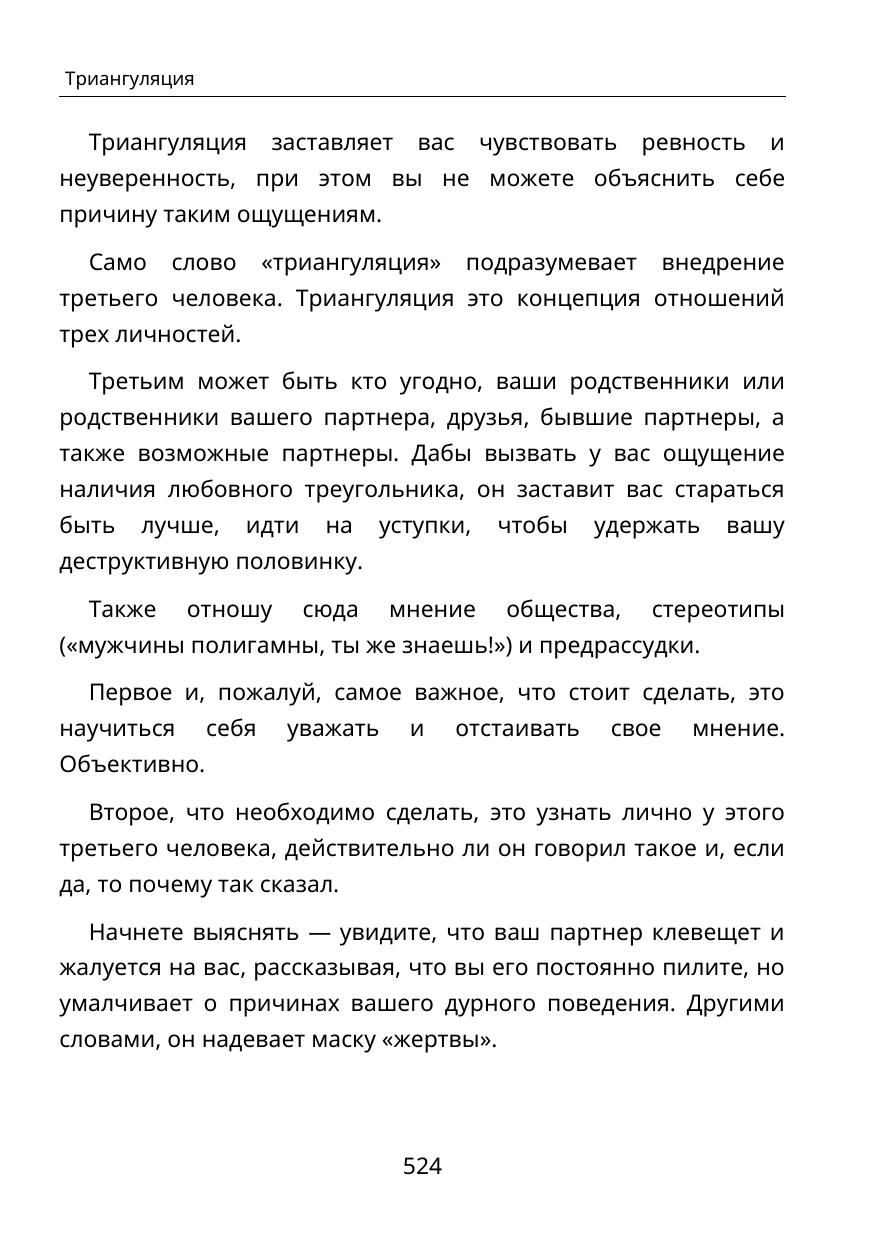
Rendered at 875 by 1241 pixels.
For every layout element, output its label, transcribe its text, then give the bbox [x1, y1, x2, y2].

text Триангуляция заставляет вас чувствовать ревность и неуверенность, при этом вы не можете объяснить себе причину таким ощущениям. [59, 126, 786, 229]
text Начнете выяснять — увидите, что ваш партнер клевещет и жалуется на вас, рассказывая, что вы его постоянно пилите, но умалчивает о причинах вашего дурного поведения. Другими словами, он надевает маску «жертвы». [59, 915, 786, 1054]
text Само слово «триангуляция» подразумевает внедрение третьего человека. Триангуляция это концепция отношений трех личностей. [59, 246, 786, 349]
text Первое и, пожалуй, самое важное, что стоит сделать, это научиться себя уважать и отстаивать свое мнение. Объективно. [59, 676, 786, 779]
text Третьим может быть кто угодно, ваши родственники или родственники вашего партнера, друзья, бывшие партнеры, а также возможные партнеры. Дабы вызвать у вас ощущение наличия любовного треугольника, он заставит вас стараться быть лучше, идти на уступки, чтобы удержать вашу деструктивную половинку. [59, 365, 786, 576]
text Также отношу сюда мнение общества, стереотипы («мужчины полигамны, ты же знаешь!») и предрассудки. [59, 593, 786, 660]
text Второе, что необходимо сделать, это узнать лично у этого третьего человека, действительно ли он говорил такое и, если да, то почему так сказал. [59, 796, 786, 899]
